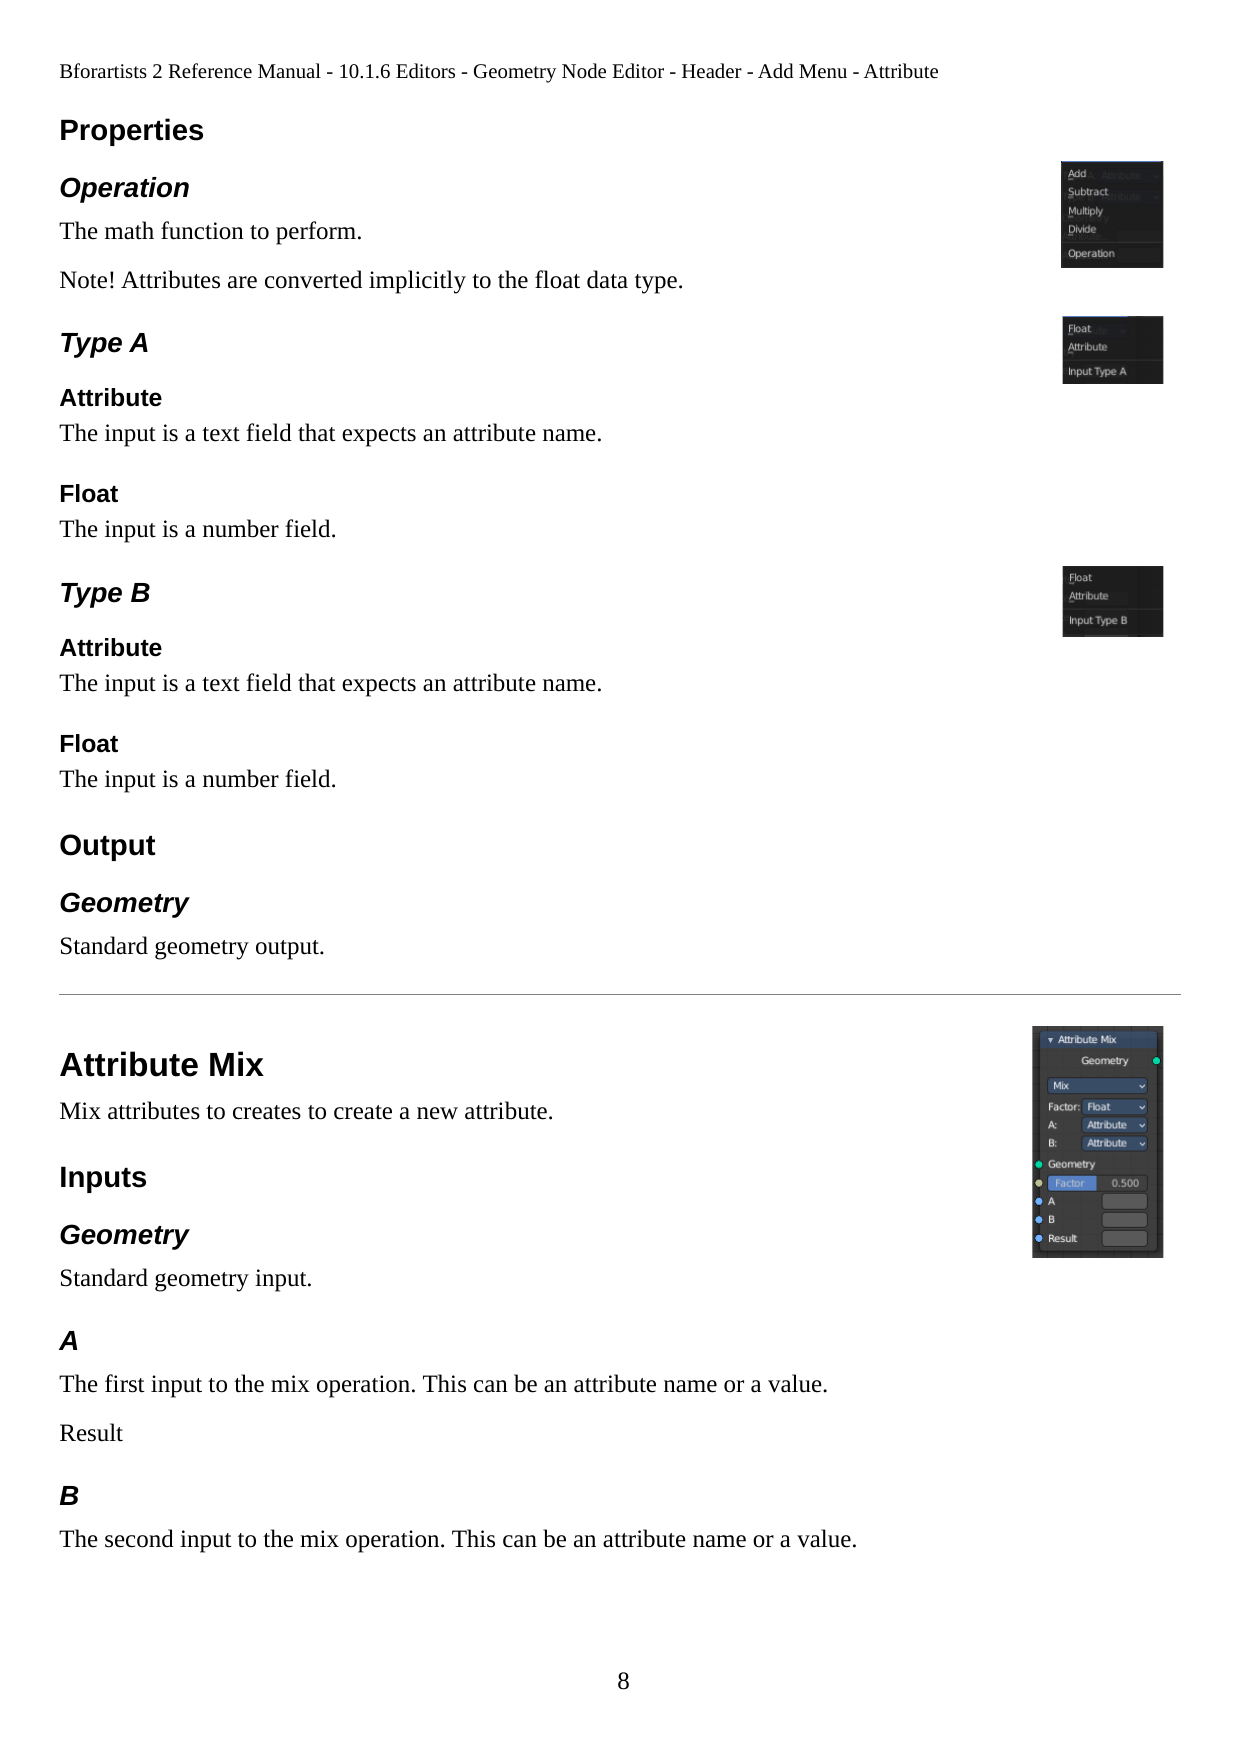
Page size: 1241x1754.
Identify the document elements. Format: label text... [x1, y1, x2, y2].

subtitle [1164, 1045, 1181, 1083]
text The input is a number field. [59, 514, 1181, 543]
subtitle [1164, 1218, 1181, 1250]
subtitle Attribute Mix [59, 1045, 1032, 1083]
text Standard geometry input. [59, 1263, 1181, 1291]
subtitle A [59, 1324, 1181, 1356]
text The second input to the mix operation. This can be an attribute name or a value. [59, 1524, 1181, 1552]
text Result [59, 1418, 1181, 1446]
subtitle Float [59, 479, 1181, 508]
subtitle Geometry [59, 886, 1181, 918]
subtitle Operation [59, 171, 1061, 203]
subtitle Properties [59, 113, 1181, 146]
text The first input to the mix operation. This can be an attribute name or a value. [59, 1369, 1181, 1397]
text Standard geometry output. [59, 931, 1181, 959]
picture [1061, 161, 1164, 268]
text The math function to perform. [59, 216, 1061, 244]
text The input is a number field. [59, 764, 1181, 793]
subtitle Type B [59, 576, 1062, 608]
picture [1062, 566, 1164, 637]
subtitle Attribute [59, 633, 1181, 661]
subtitle B [59, 1479, 1181, 1511]
subtitle Type A [59, 326, 1062, 358]
subtitle [1164, 171, 1181, 203]
text Mix attributes to creates to create a new attribute. [59, 1096, 1032, 1125]
picture [1032, 1026, 1164, 1258]
subtitle [1164, 1159, 1181, 1193]
subtitle Attribute [59, 383, 1181, 412]
subtitle [1164, 326, 1181, 358]
text Note! Attributes are converted implicitly to the float data type. [59, 265, 1181, 293]
subtitle [1164, 576, 1181, 608]
subtitle Float [59, 729, 1181, 758]
subtitle Inputs [59, 1159, 1032, 1193]
subtitle Geometry [59, 1218, 1032, 1250]
text The input is a text field that expects an attribute name. [59, 418, 1181, 447]
picture [1062, 316, 1164, 384]
text The input is a text field that expects an attribute name. [59, 668, 1181, 696]
subtitle Output [59, 828, 1181, 861]
